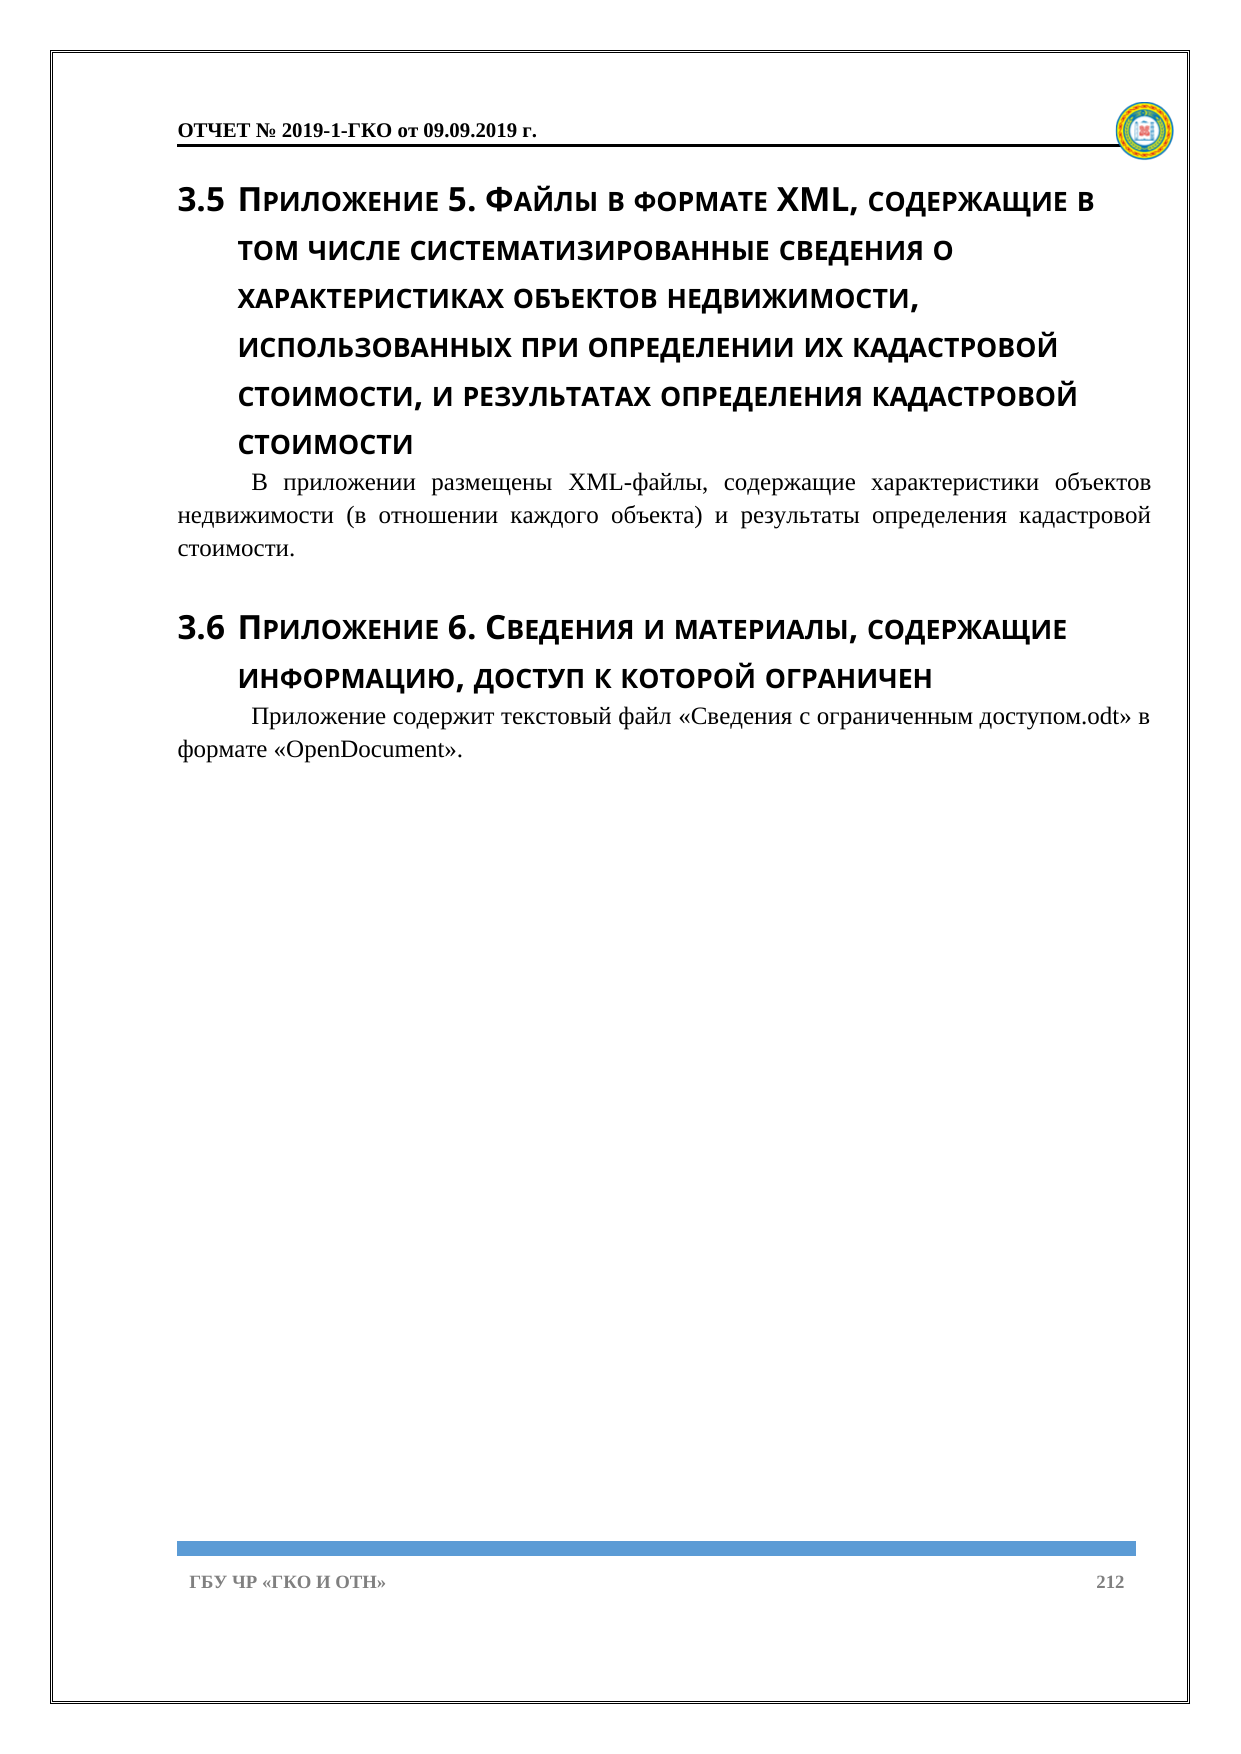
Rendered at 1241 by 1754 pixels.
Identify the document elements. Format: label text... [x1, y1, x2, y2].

text В приложении размещены XML-файлы, содержащие характеристики объектов недвижимости (в отношении каждого объекта) и результаты определения кадастровой стоимости. [177, 467, 1152, 562]
subtitle Приложение 5. Файлы в формате XML, содержащие в том числе систематизированные сведения о характеристиках объектов недвижимости, использованных при определении их кадастровой стоимости, и результатах определения кадастровой стоимости [177, 176, 1152, 464]
text Приложение содержит текстовый файл «Сведения с ограниченным доступом.odt» в формате «OpenDocument». [177, 701, 1152, 763]
subtitle Приложение 6. Сведения и материалы, содержащие информацию, доступ к которой ограничен [177, 604, 1152, 698]
